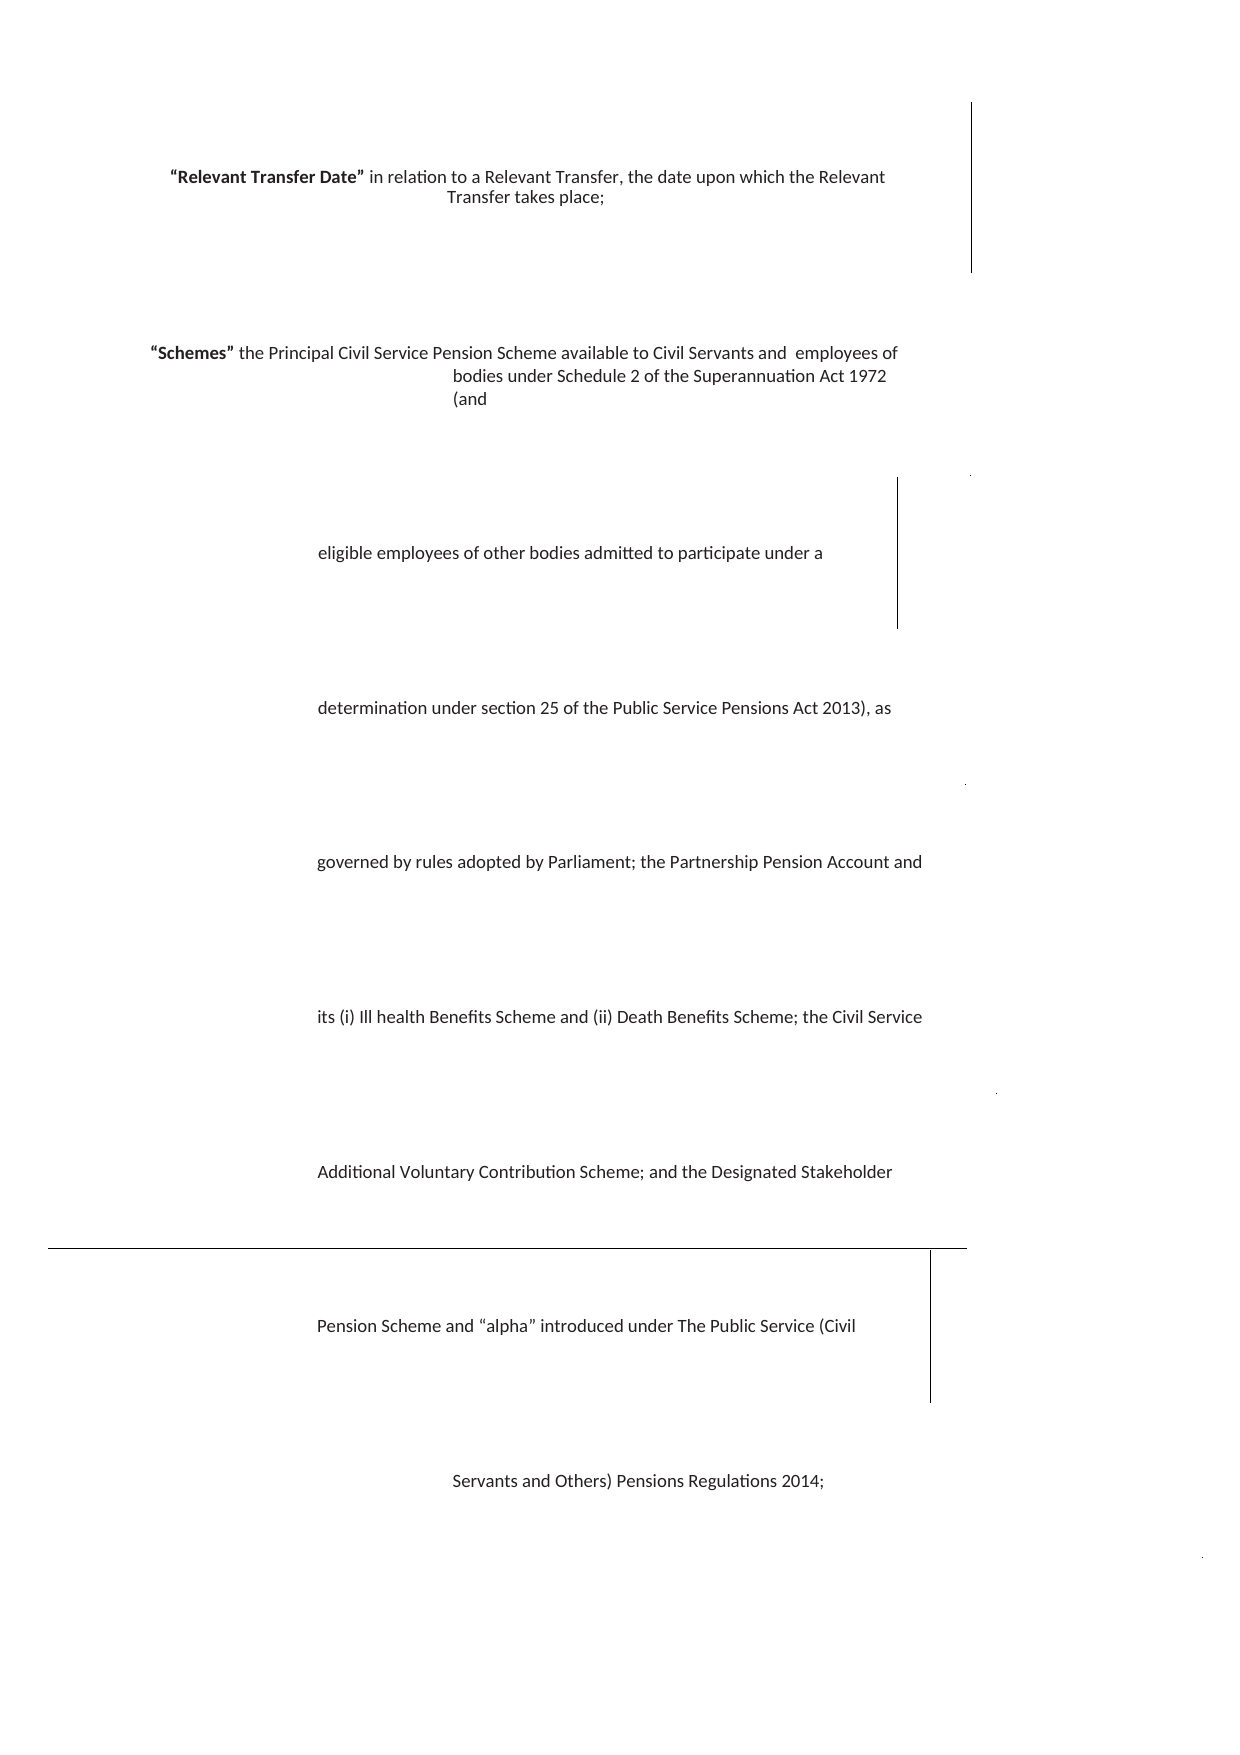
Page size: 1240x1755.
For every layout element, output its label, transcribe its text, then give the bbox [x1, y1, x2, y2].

text “Relevant Transfer Date” in relation to a Relevant Transfer, the date upon which the Relevant Transfer takes place; [86, 103, 970, 273]
text determination under section 25 of the Public Service Pensions Act 2013), as [49, 632, 965, 784]
text Pension Scheme and “alpha” introduced under The Public Service (Civil [49, 1250, 929, 1402]
text Servants and Others) Pensions Regulations 2014; [389, 1405, 1202, 1557]
text governed by rules adopted by Parliament; the Partnership Pension Account and [49, 787, 996, 938]
text its (i) Ill health Benefits Scheme and (ii) Death Benefits Scheme; the Civil Service [49, 941, 996, 1093]
text eligible employees of other bodies admitted to participate under a [49, 478, 896, 629]
text Additional Voluntary Contribution Scheme; and the Designated Stakeholder [49, 1096, 966, 1247]
text “Schemes” the Principal Civil Service Pension Scheme available to Civil Servants and employees of bodies under Schedule 2 of the Superannuation Act 1972 (and [86, 277, 970, 475]
